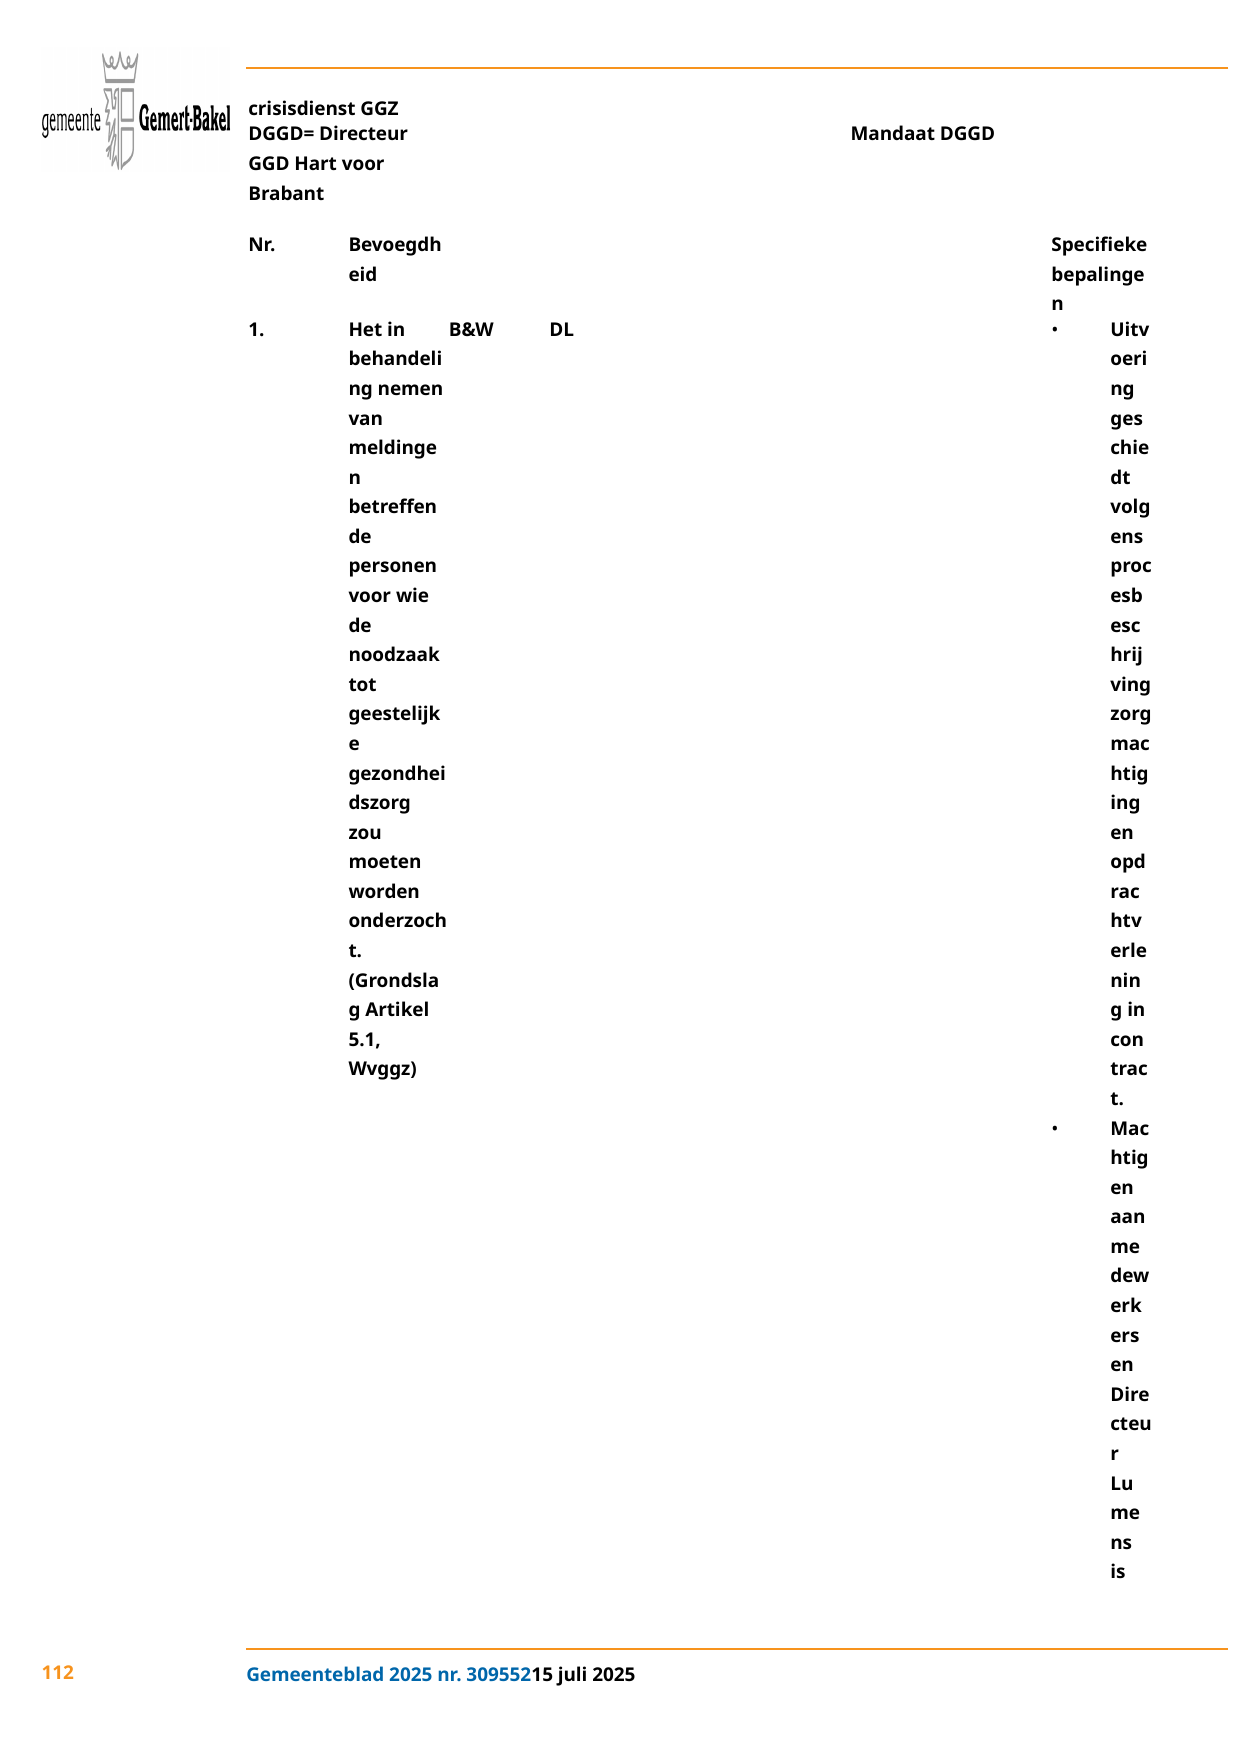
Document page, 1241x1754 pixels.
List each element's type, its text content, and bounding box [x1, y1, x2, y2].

table_cell [850, 205, 951, 316]
picture [41, 47, 231, 172]
table_cell [750, 316, 850, 1584]
table_cell [951, 205, 1152, 231]
table_cell [951, 231, 1051, 316]
table_cell Bevoegdheid [348, 231, 449, 316]
table_cell crisisdienst GGZ [248, 95, 449, 121]
table_cell [750, 95, 1152, 121]
table_cell Mandaat DGGD [850, 121, 1152, 205]
table_cell 1. [248, 316, 348, 1584]
table_cell Uitvoering geschiedt volgens procesbeschrijving zorgmachtiging en opdrachtverlening in contract. Machtigen aan medewerkers en Directeur Lumens is [1051, 316, 1152, 1584]
table_cell Nr. [248, 231, 348, 316]
table_cell DGGD= Directeur GGD Hart voor Brabant [248, 121, 449, 205]
table_cell [650, 95, 750, 316]
table_cell [449, 95, 549, 316]
table_cell B&W [449, 316, 549, 1584]
table_cell [650, 316, 750, 1584]
table_cell [248, 205, 449, 231]
table_cell DL [549, 316, 649, 1584]
table_cell [750, 121, 850, 316]
table_cell [549, 95, 649, 316]
table_cell Het in behandeling nemen van meldingen betreffende personen voor wie de noodzaak tot geestelijke gezondheidszorg zou moeten worden onderzocht. (Grondslag Artikel 5.1, Wvggz) [348, 316, 449, 1584]
table_cell [850, 316, 951, 1584]
table_cell [951, 316, 1051, 1584]
table_cell Specifieke bepalingen [1051, 231, 1152, 316]
